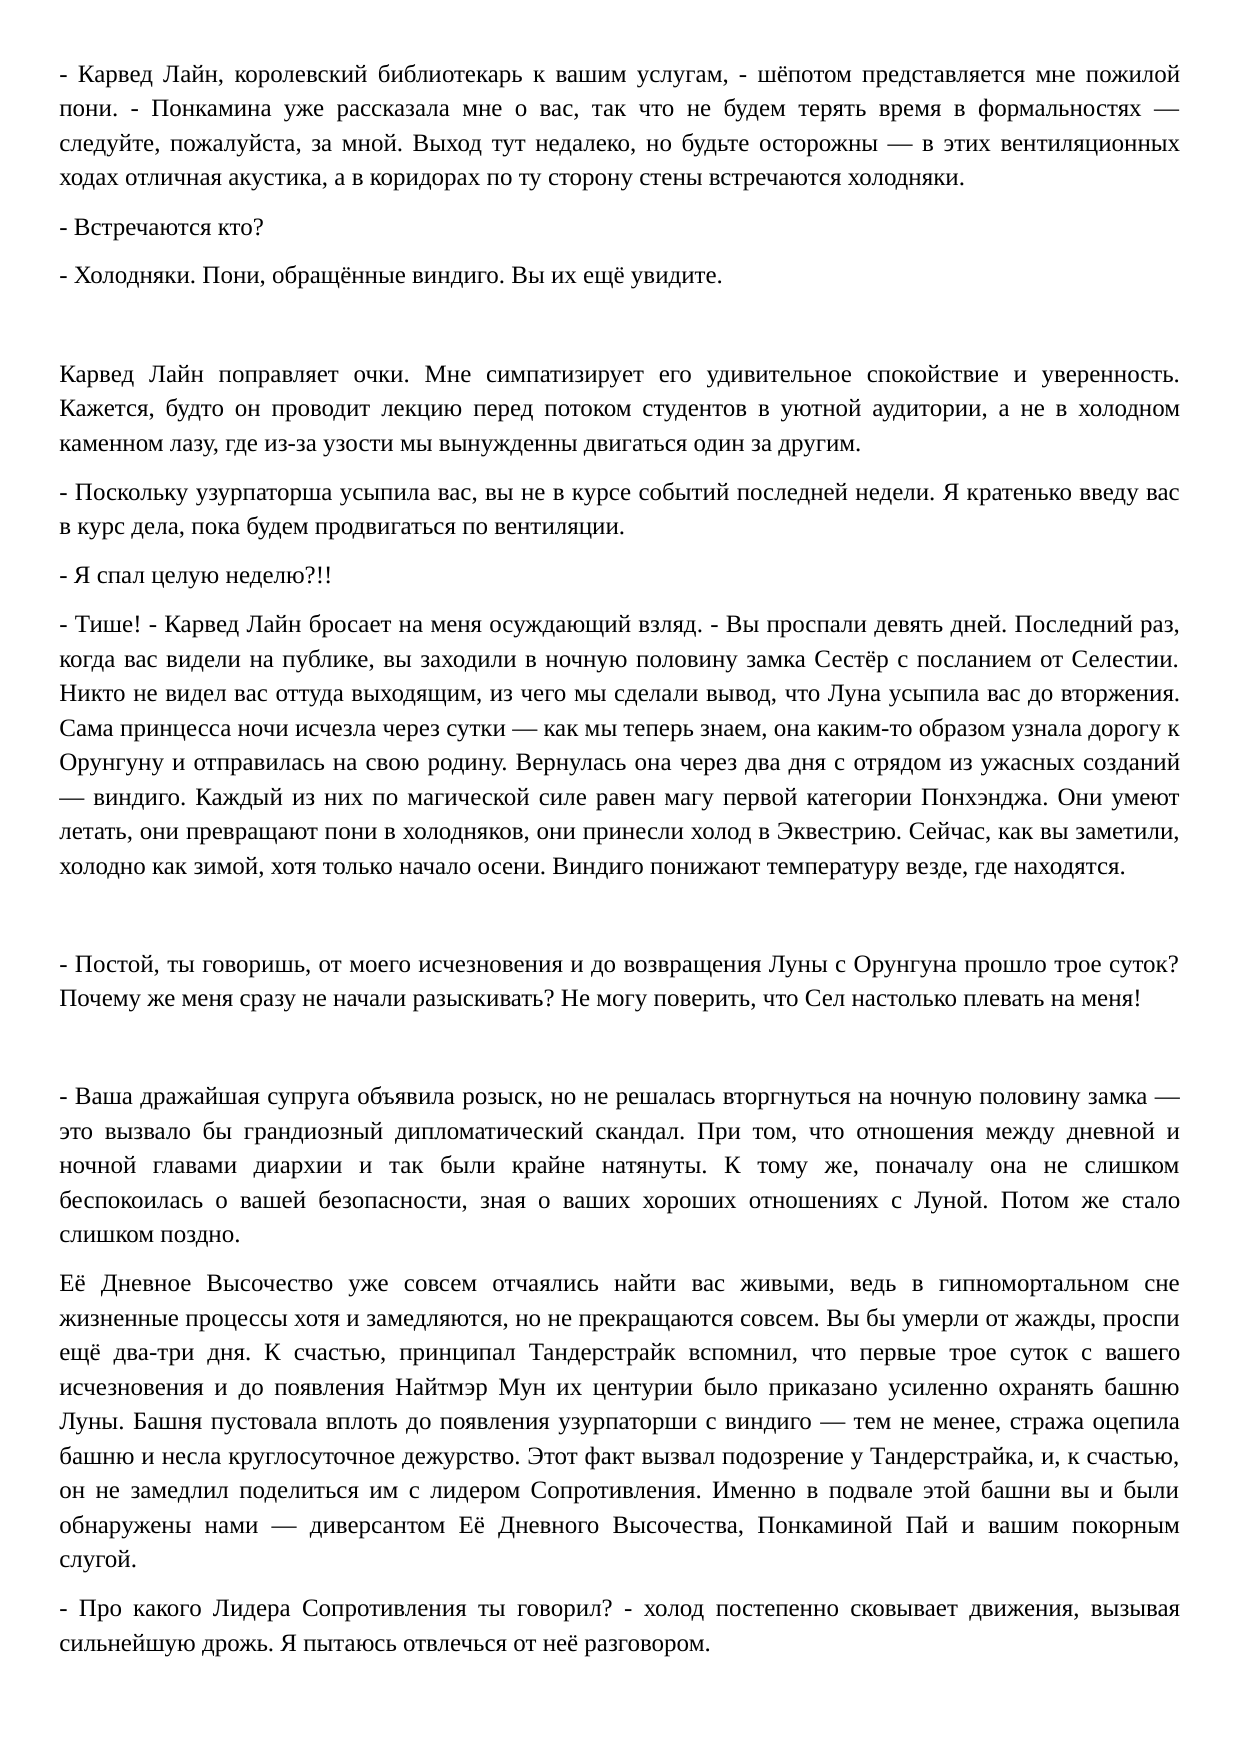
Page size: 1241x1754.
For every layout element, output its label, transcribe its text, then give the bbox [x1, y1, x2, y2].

text - Холодняки. Пони, обращённые виндиго. Вы их ещё увидите. [59, 261, 1181, 289]
text Её Дневное Высочество уже совсем отчаялись найти вас живыми, ведь в гипномортальном сне жизненные процессы хотя и замедляются, но не прекращаются совсем. Вы бы умерли от жажды, проспи ещё два-три дня. К счастью, принципал Тандерстрайк вспомнил, что первые трое суток с вашего исчезновения и до появления Найтмэр Мун их центурии было приказано усиленно охранять башню Луны. Башня пустовала вплоть до появления узурпаторши с виндиго — тем не менее, стража оцепила башню и несла круглосуточное дежурство. Этот факт вызвал подозрение у Тандерстрайка, и, к счастью, он не замедлил поделиться им с лидером Сопротивления. Именно в подвале этой башни вы и были обнаружены нами — диверсантом Её Дневного Высочества, Понкаминой Пай и вашим покорным слугой. [59, 1268, 1181, 1573]
text - Ваша дражайшая супруга объявила розыск, но не решалась вторгнуться на ночную половину замка — это вызвало бы грандиозный дипломатический скандал. При том, что отношения между дневной и ночной главами диархии и так были крайне натянуты. К тому же, поначалу она не слишком беспокоилась о вашей безопасности, зная о ваших хороших отношениях с Луной. Потом же стало слишком поздно. [59, 1081, 1181, 1248]
text - Встречаются кто? [59, 212, 1181, 240]
text - Тише! - Карвед Лайн бросает на меня осуждающий взляд. - Вы проспали девять дней. Последний раз, когда вас видели на публике, вы заходили в ночную половину замка Сестёр с посланием от Селестии. Никто не видел вас оттуда выходящим, из чего мы сделали вывод, что Луна усыпила вас до вторжения. Сама принцесса ночи исчезла через сутки — как мы теперь знаем, она каким-то образом узнала дорогу к Орунгуну и отправилась на свою родину. Вернулась она через два дня с отрядом из ужасных созданий — виндиго. Каждый из них по магической силе равен магу первой категории Понхэнджа. Они умеют летать, они превращают пони в холодняков, они принесли холод в Эквестрию. Сейчас, как вы заметили, холодно как зимой, хотя только начало осени. Виндиго понижают температуру везде, где находятся. [59, 609, 1181, 879]
text - Постой, ты говоришь, от моего исчезновения и до возвращения Луны с Орунгуна прошло трое суток? Почему же меня сразу не начали разыскивать? Не могу поверить, что Сел настолько плевать на меня! [59, 949, 1181, 1012]
text - Я спал целую неделю?!! [59, 560, 1181, 589]
text Карвед Лайн поправляет очки. Мне симпатизирует его удивительное спокойствие и уверенность. Кажется, будто он проводит лекцию перед потоком студентов в уютной аудитории, а не в холодном каменном лазу, где из-за узости мы вынужденны двигаться один за другим. [59, 359, 1181, 456]
text - Карвед Лайн, королевский библиотекарь к вашим услугам, - шёпотом представляется мне пожилой пони. - Понкамина уже рассказала мне о вас, так что не будем терять время в формальностях — следуйте, пожалуйста, за мной. Выход тут недалеко, но будьте осторожны — в этих вентиляционных ходах отличная акустика, а в коридорах по ту сторону стены встречаются холодняки. [59, 59, 1181, 191]
text - Про какого Лидера Сопротивления ты говорил? - холод постепенно сковывает движения, вызывая сильнейшую дрожь. Я пытаюсь отвлечься от неё разговором. [59, 1593, 1181, 1657]
text - Поскольку узурпаторша усыпила вас, вы не в курсе событий последней недели. Я кратенько введу вас в курс дела, пока будем продвигаться по вентиляции. [59, 477, 1181, 540]
